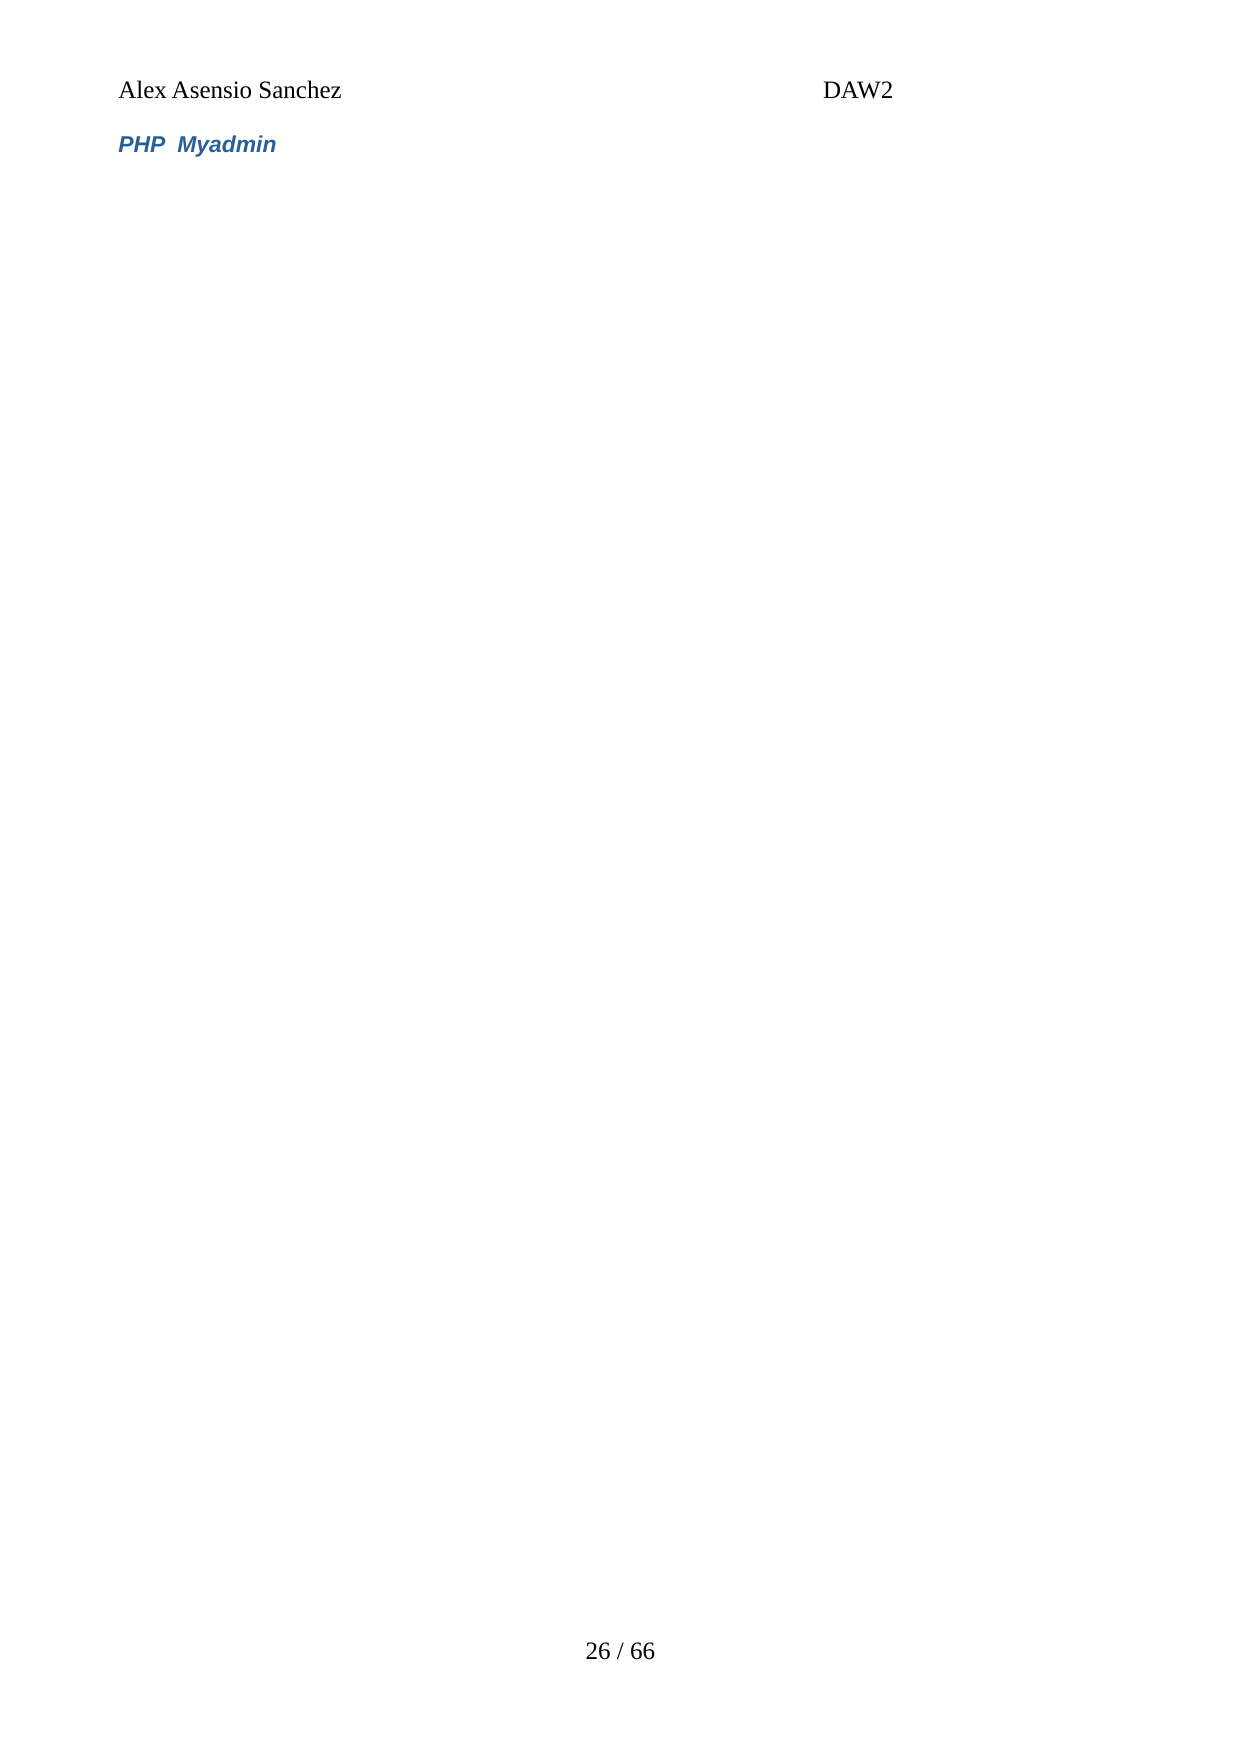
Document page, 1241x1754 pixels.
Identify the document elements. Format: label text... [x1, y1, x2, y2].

subtitle PHP Myadmin [118, 131, 1122, 157]
